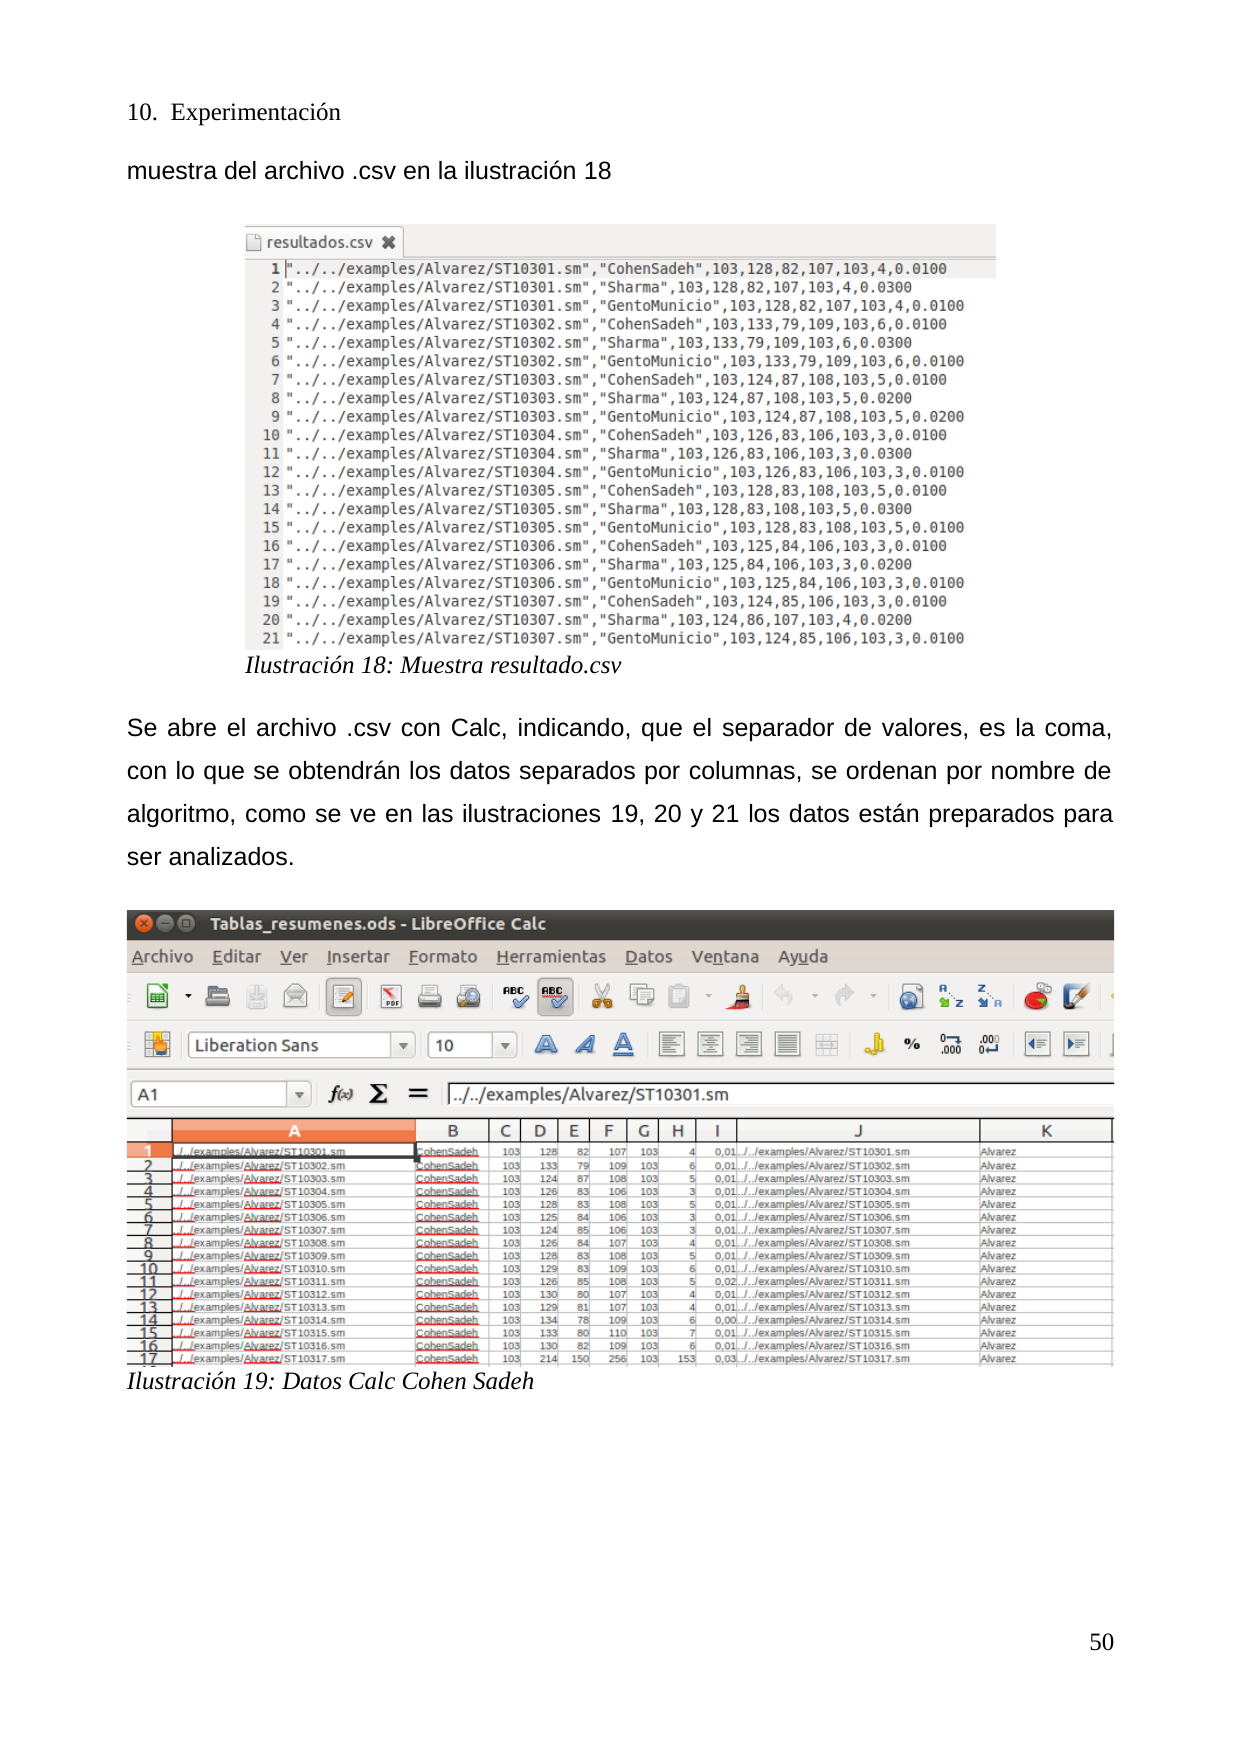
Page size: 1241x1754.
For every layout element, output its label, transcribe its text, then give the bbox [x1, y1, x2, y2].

text Se abre el archivo .csv con Calc, indicando, que el separador de valores, es la coma, con lo que se obtendrán los datos separados por columnas, se ordenan por nombre de algoritmo, como se ve en las ilustraciones 19, 20 y 21 los datos están preparados para ser analizados. [127, 712, 1114, 871]
text muestra del archivo .csv en la ilustración 18 [127, 156, 1114, 185]
picture [126, 910, 1115, 1367]
picture [244, 224, 997, 650]
text Ilustración 18: Muestra resultado.csv [245, 650, 996, 678]
text Ilustración 19: Datos Calc Cohen Sadeh [127, 1367, 1114, 1395]
